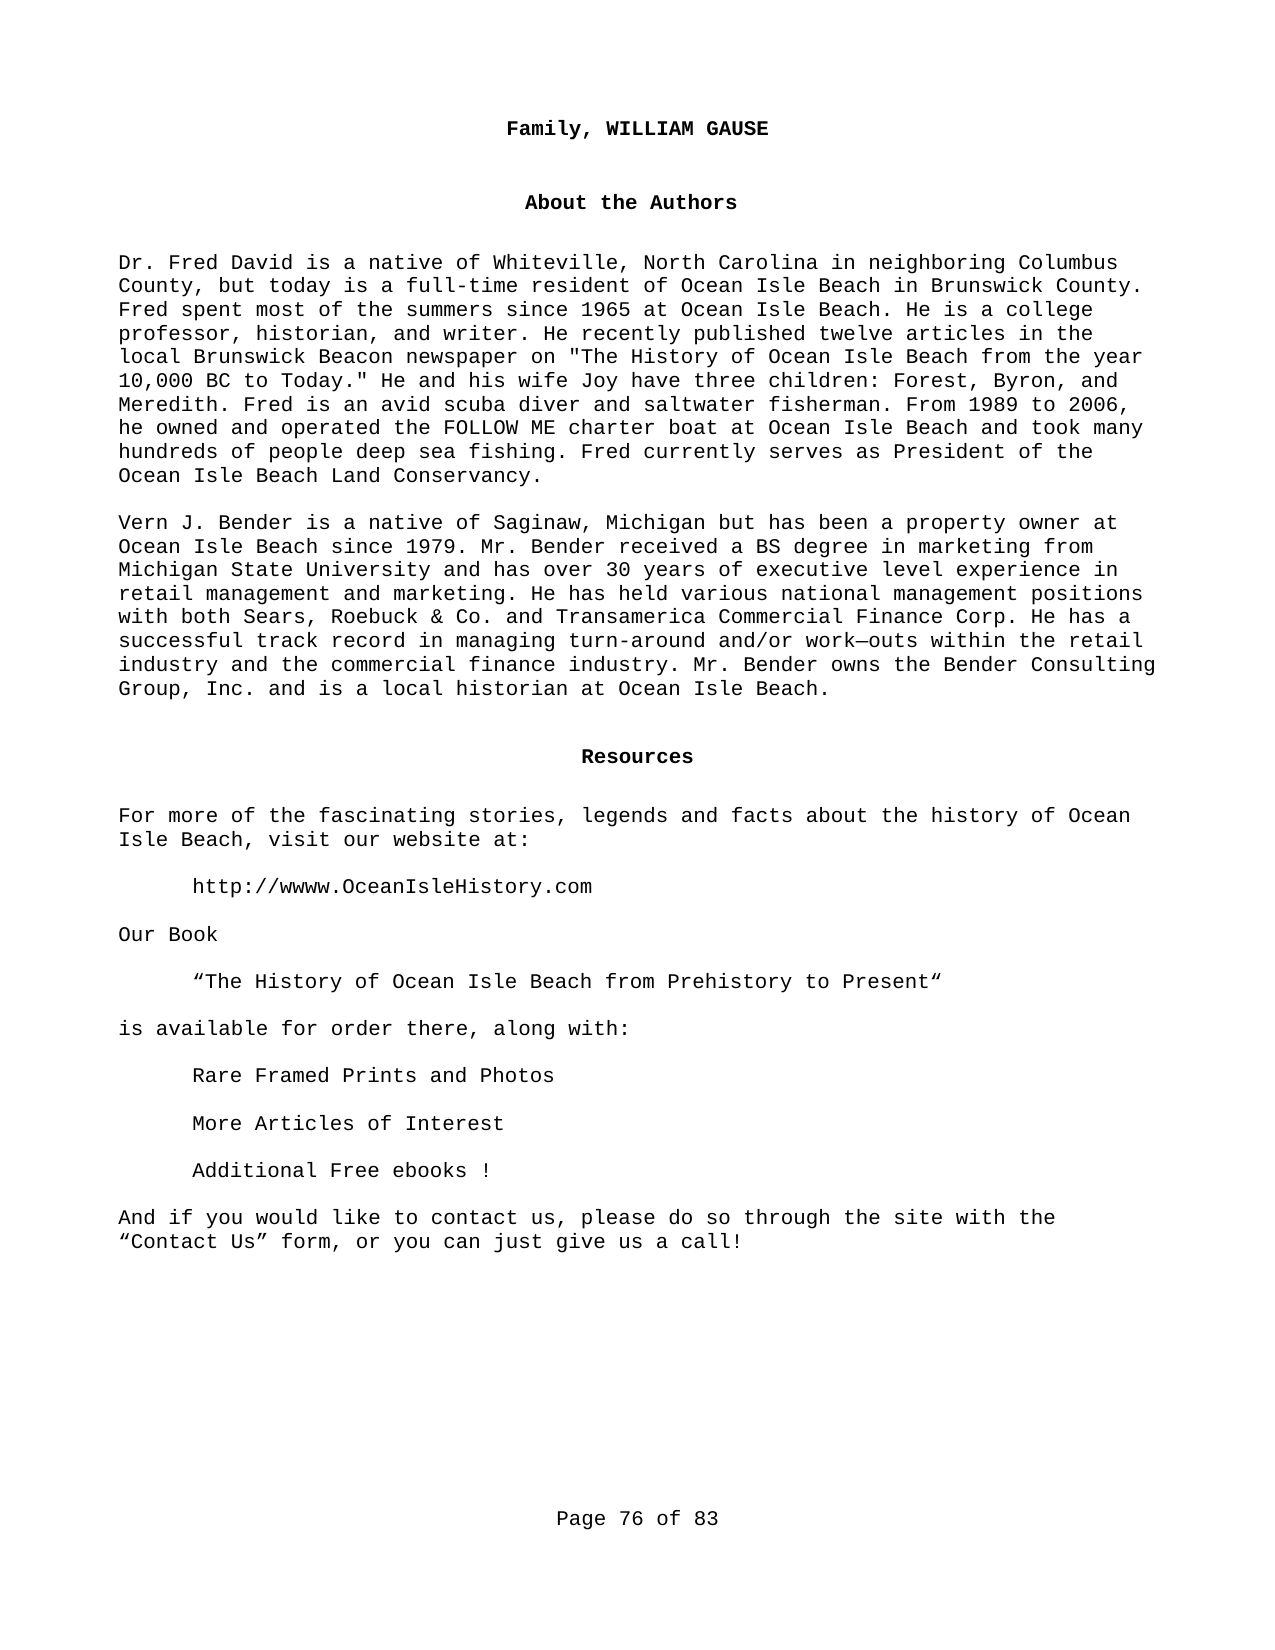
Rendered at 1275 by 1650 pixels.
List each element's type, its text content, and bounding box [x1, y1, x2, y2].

text http://wwww.OceanIsleHistory.com [192, 876, 1157, 900]
text More Articles of Interest [192, 1113, 1157, 1136]
text Additional Free ebooks ! [192, 1160, 1157, 1184]
text “The History of Ocean Isle Beach from Prehistory to Present“ [192, 971, 1157, 994]
text is available for order there, along with: [118, 1018, 1157, 1042]
text Dr. Fred David is a native of Whiteville, North Carolina in neighboring Columbus County, but today is a full-time resident of Ocean Isle Beach in Brunswick County. Fred spent most of the summers since 1965 at Ocean Isle Beach. He is a college professor, historian, and writer. He recently published twelve articles in the local Brunswick Beacon newspaper on "The History of Ocean Isle Beach from the year 10,000 BC to Today." He and his wife Joy have three children: Forest, Byron, and Meredith. Fred is an avid scuba diver and saltwater fisherman. From 1989 to 2006, he owned and operated the FOLLOW ME charter boat at Ocean Isle Beach and took many hundreds of people deep sea fishing. Fred currently serves as President of the Ocean Isle Beach Land Conservancy. [118, 252, 1157, 488]
text Our Book [118, 924, 1157, 947]
subtitle Resources [118, 746, 1157, 769]
text For more of the fascinating stories, legends and facts about the history of Ocean Isle Beach, visit our website at: [118, 805, 1157, 853]
text Vern J. Bender is a native of Saginaw, Michigan but has been a property owner at Ocean Isle Beach since 1979. Mr. Bender received a BS degree in marketing from Michigan State University and has over 30 years of executive level experience in retail management and marketing. He has held various national management positions with both Sears, Roebuck & Co. and Transamerica Commercial Finance Corp. He has a successful track record in managing turn-around and/or work—outs within the retail industry and the commercial finance industry. Mr. Bender owns the Bender Consulting Group, Inc. and is a local historian at Ocean Isle Beach. [118, 512, 1157, 701]
text And if you would like to contact us, please do so through the site with the “Contact Us” form, or you can just give us a call! [118, 1207, 1157, 1255]
text Rare Framed Prints and Photos [192, 1066, 1157, 1089]
subtitle About the Authors [118, 192, 1157, 216]
